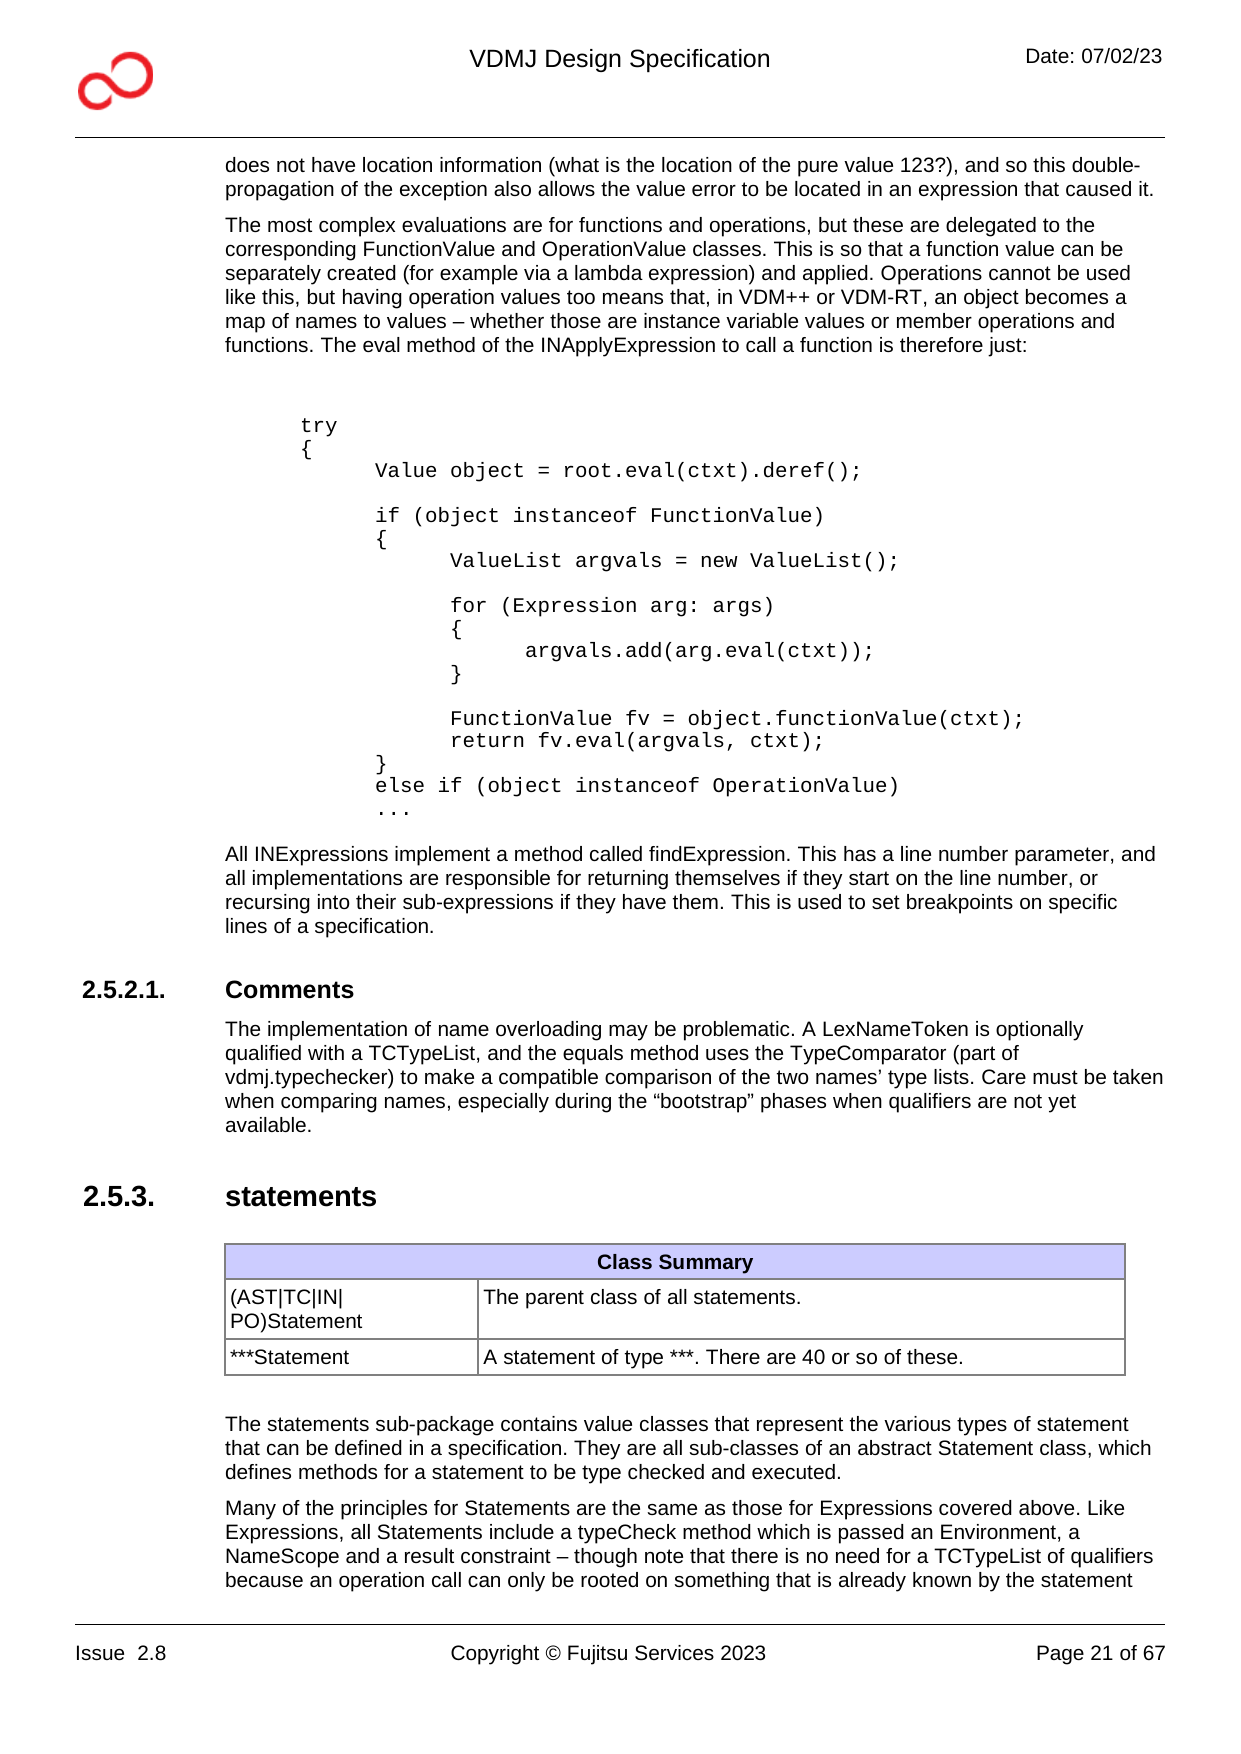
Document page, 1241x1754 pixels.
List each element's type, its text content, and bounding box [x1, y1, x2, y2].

text does not have location information (what is the location of the pure value 123?), and so this double-propagation of the exception also allows the value error to be located in an expression that caused it. [225, 153, 1165, 201]
text } [225, 752, 1165, 774]
subtitle statements [75, 1179, 1165, 1213]
text The implementation of name overloading may be problematic. A LexNameToken is optionally qualified with a TCTypeList, and the equals method uses the TypeComparator (part of vdmj.typechecker) to make a compatible comparison of the two names’ type lists. Care must be taken when comparing names, especially during the “bootstrap” phases when qualifiers are not yet available. [225, 1017, 1165, 1137]
text { [225, 617, 1165, 639]
text The most complex evaluations are for functions and operations, but these are delegated to the corresponding FunctionValue and OperationValue classes. This is so that a function value can be separately created (for example via a lambda expression) and applied. Operations cannot be used like this, but having operation values too means that, in VDM++ or VDM-RT, an object becomes a map of names to values – whether those are instance variable values or member operations and functions. The eval method of the INApplyExpression to call a function is therefore just: [225, 213, 1165, 357]
subtitle Comments [75, 975, 1165, 1004]
text try [225, 414, 1165, 437]
table_cell (AST|TC|IN|PO)Statement [226, 1280, 477, 1338]
table_cell A statement of type ***. There are 40 or so of these. [479, 1340, 1124, 1373]
text } [225, 662, 1165, 684]
text { [225, 527, 1165, 549]
text if (object instanceof FunctionValue) [225, 504, 1165, 527]
text ValueList argvals = new ValueList(); [225, 549, 1165, 572]
picture [78, 44, 153, 120]
text ... [225, 797, 1165, 819]
table_cell The parent class of all statements. [479, 1280, 1124, 1338]
table_header Class Summary [226, 1245, 1124, 1278]
text for (Expression arg: args) [225, 594, 1165, 617]
text FunctionValue fv = object.functionValue(ctxt); [225, 707, 1165, 729]
text All INExpressions implement a method called findExpression. This has a line number parameter, and all implementations are responsible for returning themselves if they start on the line number, or recursing into their sub-expressions if they have them. This is used to set breakpoints on specific lines of a specification. [225, 842, 1165, 938]
text The statements sub-package contains value classes that represent the various types of statement that can be defined in a specification. They are all sub-classes of an abstract Statement class, which defines methods for a statement to be type checked and executed. [225, 1412, 1165, 1484]
text { [225, 437, 1165, 459]
text Many of the principles for Statements are the same as those for Expressions covered above. Like Expressions, all Statements include a typeCheck method which is passed an Environment, a NameScope and a result constraint – though note that there is no need for a TCTypeList of qualifiers because an operation call can only be rooted on something that is already known by the statement [225, 1496, 1165, 1592]
text argvals.add(arg.eval(ctxt)); [225, 639, 1165, 662]
text Value object = root.eval(ctxt).deref(); [225, 459, 1165, 482]
text else if (object instanceof OperationValue) [225, 774, 1165, 797]
table_cell ***Statement [226, 1340, 477, 1373]
text return fv.eval(argvals, ctxt); [225, 729, 1165, 752]
